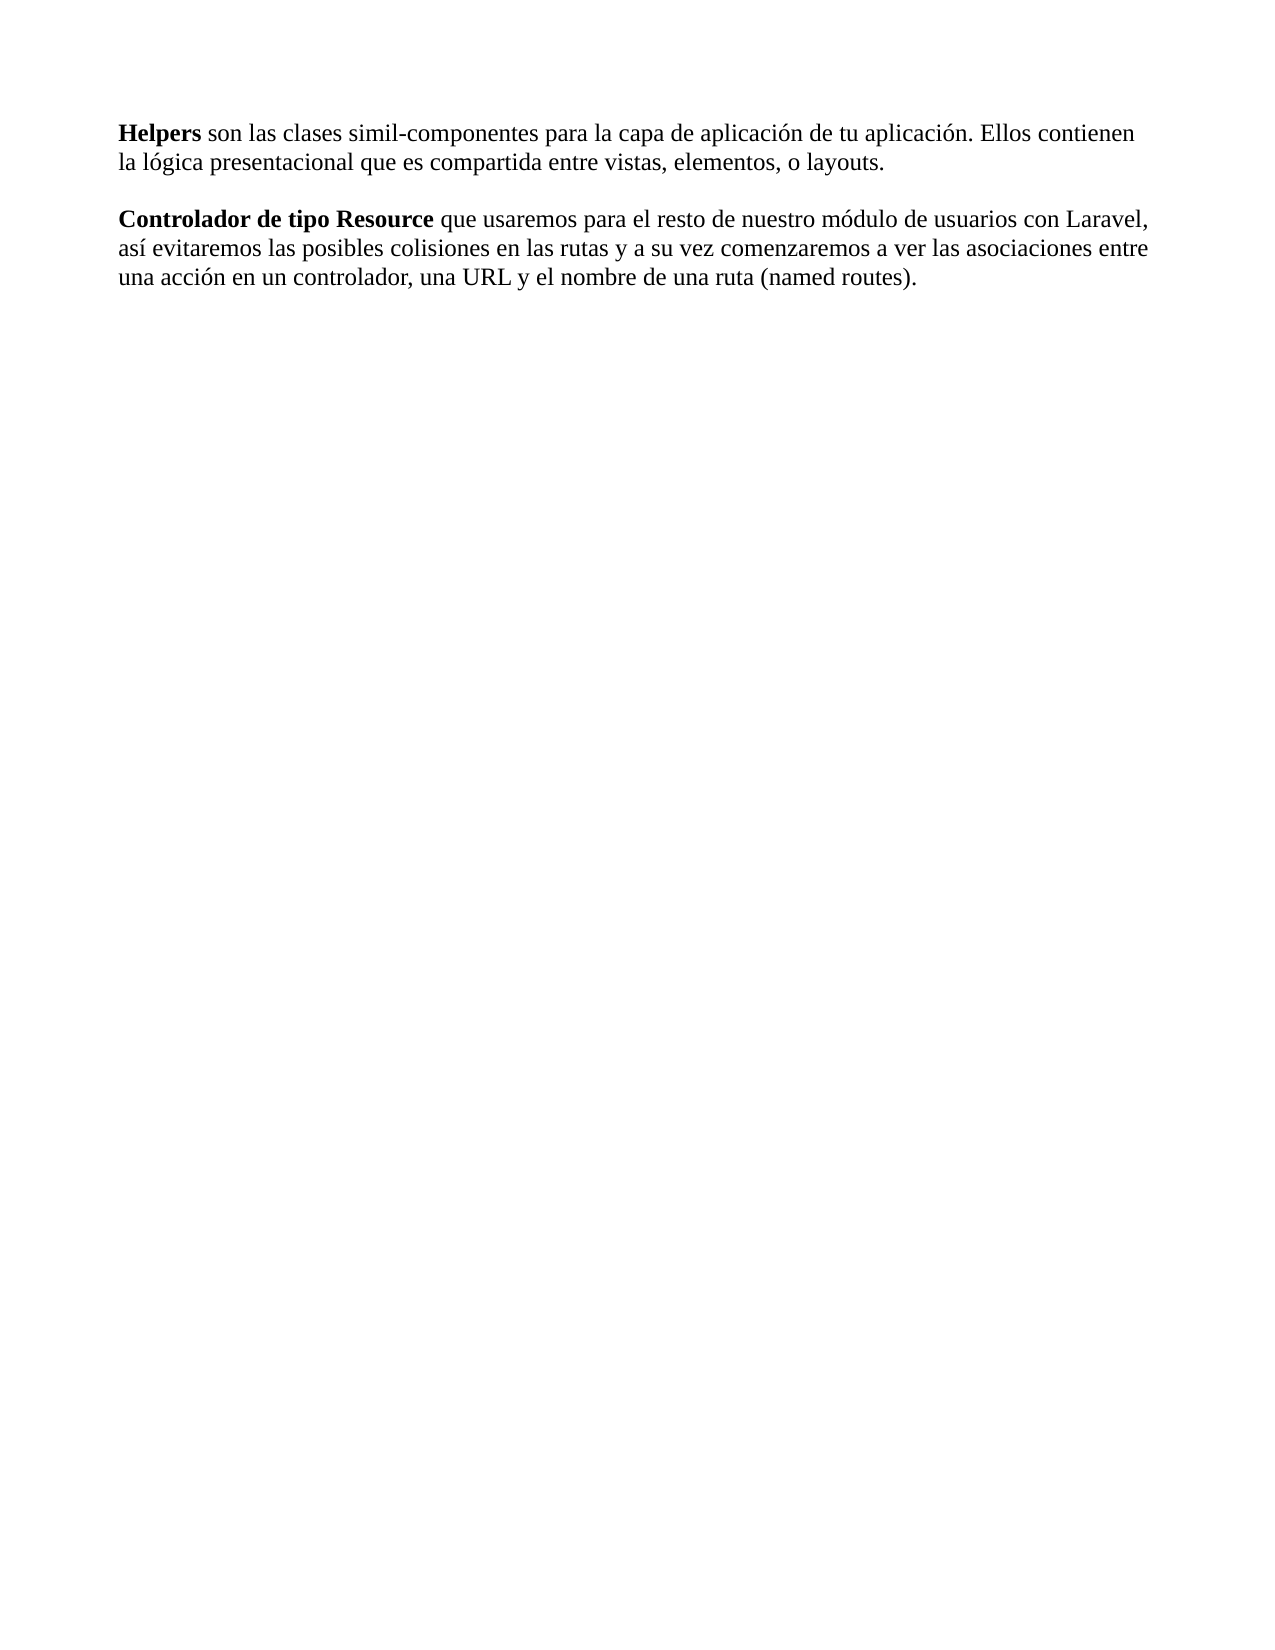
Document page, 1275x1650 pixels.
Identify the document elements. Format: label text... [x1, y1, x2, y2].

text Helpers son las clases simil-componentes para la capa de aplicación de tu aplicación. Ellos contienen la lógica presentacional que es compartida entre vistas, elementos, o layouts. [118, 118, 1157, 176]
text Controlador de tipo Resource que usaremos para el resto de nuestro módulo de usuarios con Laravel, así evitaremos las posibles colisiones en las rutas y a su vez comenzaremos a ver las asociaciones entre una acción en un controlador, una URL y el nombre de una ruta (named routes). [118, 204, 1157, 291]
